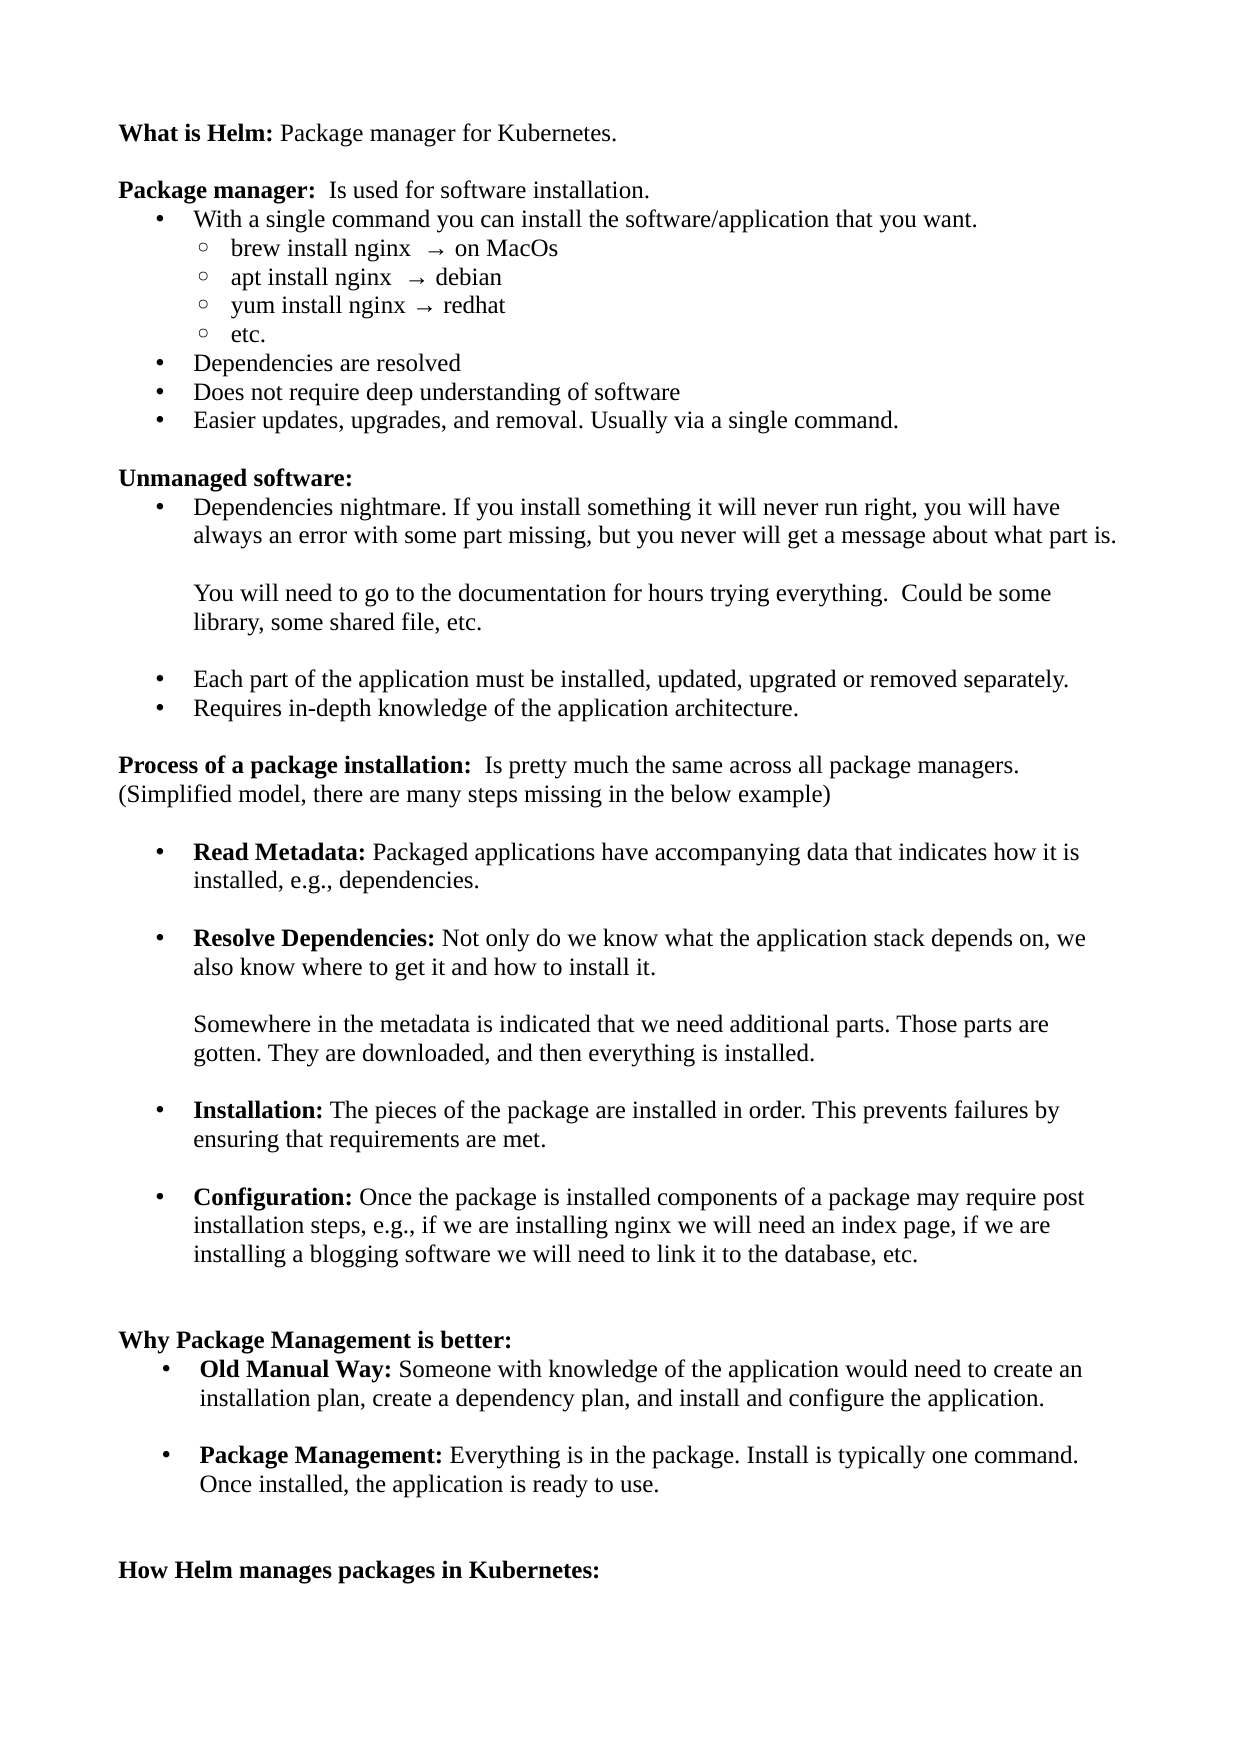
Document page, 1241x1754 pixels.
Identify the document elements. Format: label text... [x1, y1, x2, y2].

text Unmanaged software: [118, 463, 1122, 492]
list Package Management: Everything is in the package. Install is typically one command. Once installed, the application is ready to use. [162, 1441, 1122, 1498]
list Read Metadata: Packaged applications have accompanying data that indicates how it is installed, e.g., dependencies. [156, 837, 1122, 894]
list You will need to go to the documentation for hours trying everything. Could be some library, some shared file, etc. [156, 578, 1122, 636]
list apt install nginx → debian [193, 262, 1122, 291]
list brew install nginx → on MacOs [193, 233, 1122, 262]
list yum install nginx → redhat [193, 291, 1122, 319]
list Somewhere in the metadata is indicated that we need additional parts. Those parts are gotten. They are downloaded, and then everything is installed. [156, 1009, 1122, 1067]
list Configuration: Once the package is installed components of a package may require post installation steps, e.g., if we are installing nginx we will need an index page, if we are installing a blogging software we will need to link it to the database, etc. [156, 1182, 1122, 1268]
list With a single command you can install the software/application that you want. [156, 204, 1122, 233]
list Each part of the application must be installed, updated, upgrated or removed separately. [156, 664, 1122, 693]
text How Helm manages packages in Kubernetes: [118, 1556, 1122, 1584]
text Why Package Management is better: [118, 1326, 1122, 1354]
list etc. [193, 319, 1122, 348]
list Resolve Dependencies: Not only do we know what the application stack depends on, we also know where to get it and how to install it. [156, 923, 1122, 981]
list Easier updates, upgrades, and removal. Usually via a single command. [156, 406, 1122, 434]
text What is Helm: Package manager for Kubernetes. [118, 118, 1122, 147]
list Installation: The pieces of the package are installed in order. This prevents failures by ensuring that requirements are met. [156, 1096, 1122, 1153]
list Dependencies nightmare. If you install something it will never run right, you will have always an error with some part missing, but you never will get a message about what part is. [156, 492, 1122, 549]
list Old Manual Way: Someone with knowledge of the application would need to create an installation plan, create a dependency plan, and install and configure the application. [162, 1354, 1122, 1412]
list Dependencies are resolved [156, 348, 1122, 377]
text (Simplified model, there are many steps missing in the below example) [118, 779, 1122, 808]
list Does not require deep understanding of software [156, 377, 1122, 406]
text Process of a package installation: Is pretty much the same across all package managers. [118, 751, 1122, 779]
list Requires in-depth knowledge of the application architecture. [156, 693, 1122, 722]
text Package manager: Is used for software installation. [118, 176, 1122, 204]
